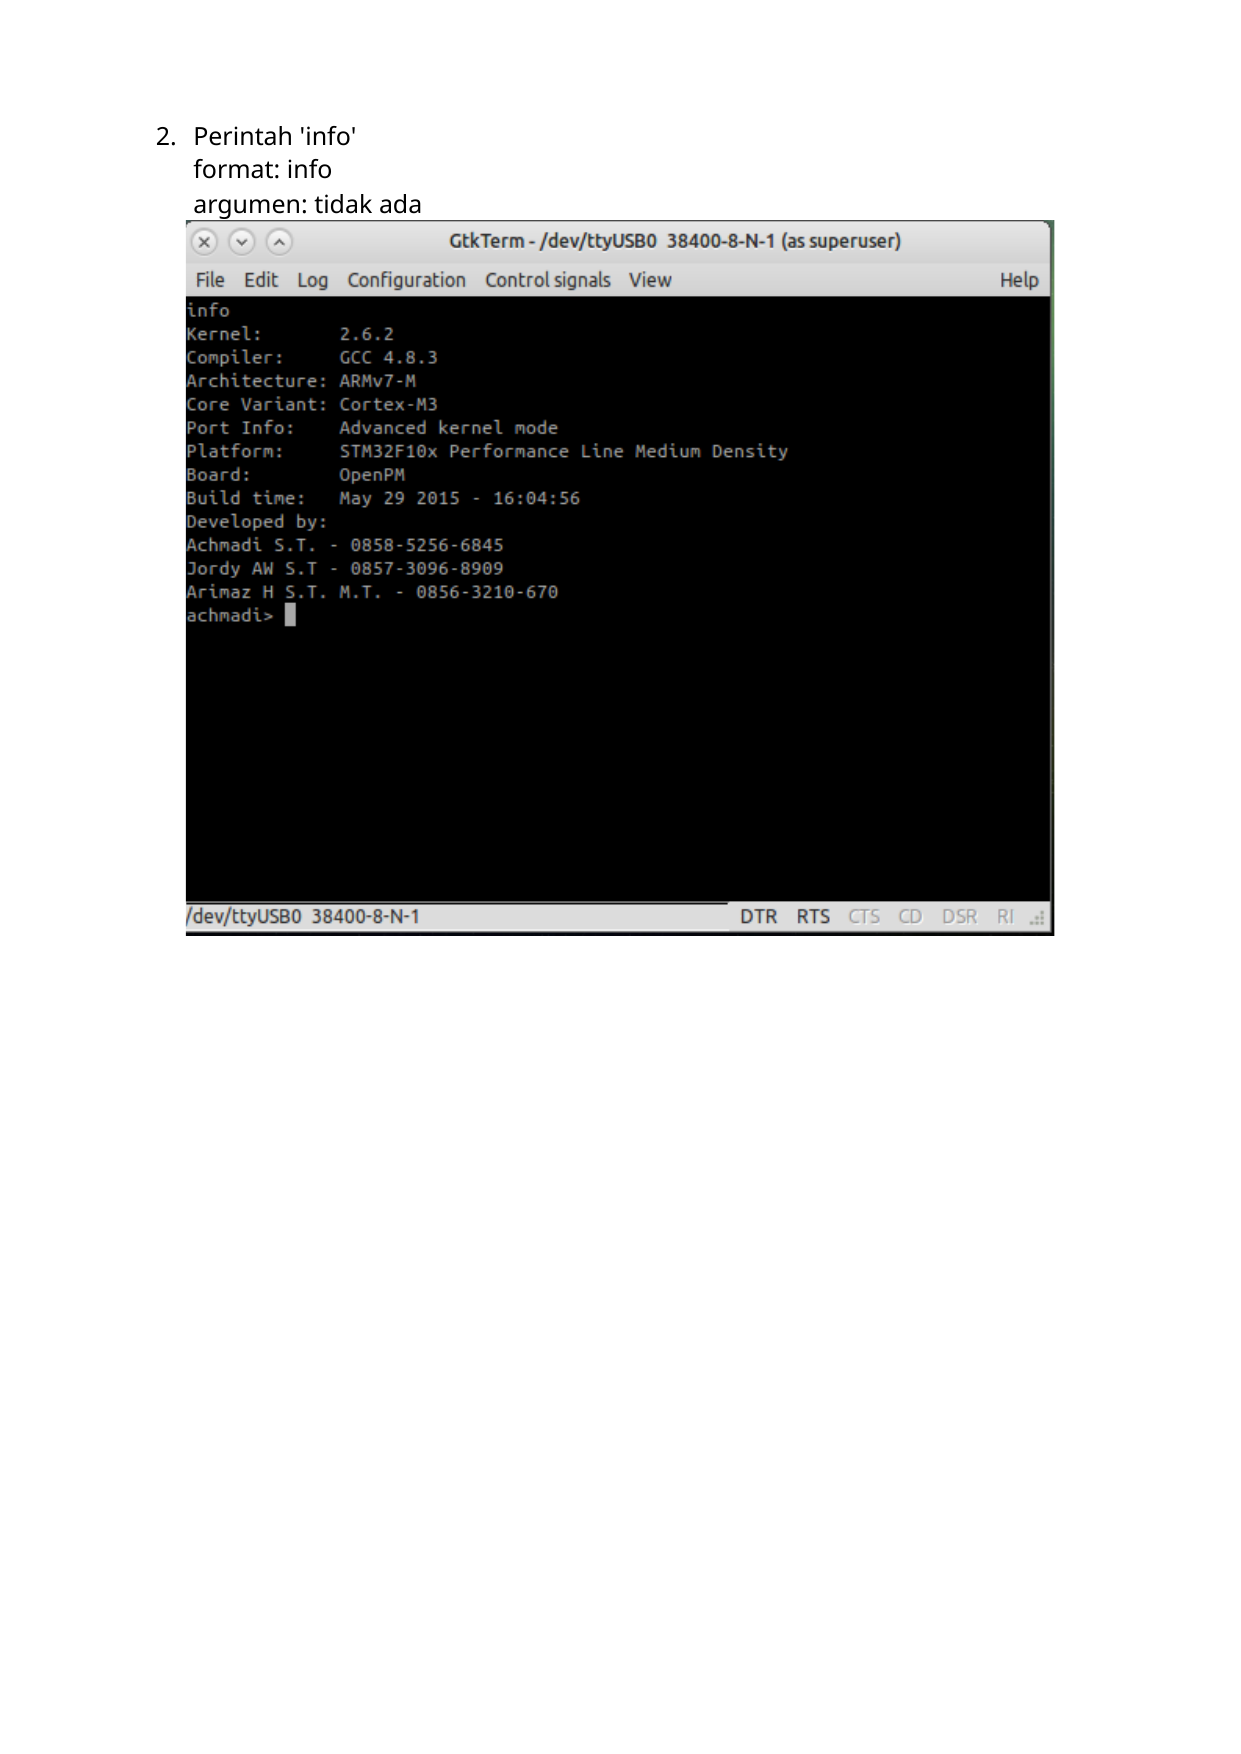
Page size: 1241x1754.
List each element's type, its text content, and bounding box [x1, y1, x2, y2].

list Perintah 'info' [156, 118, 1122, 152]
list format: info [156, 152, 1122, 186]
picture [185, 220, 1055, 936]
list argumen: tidak ada [156, 186, 1122, 220]
